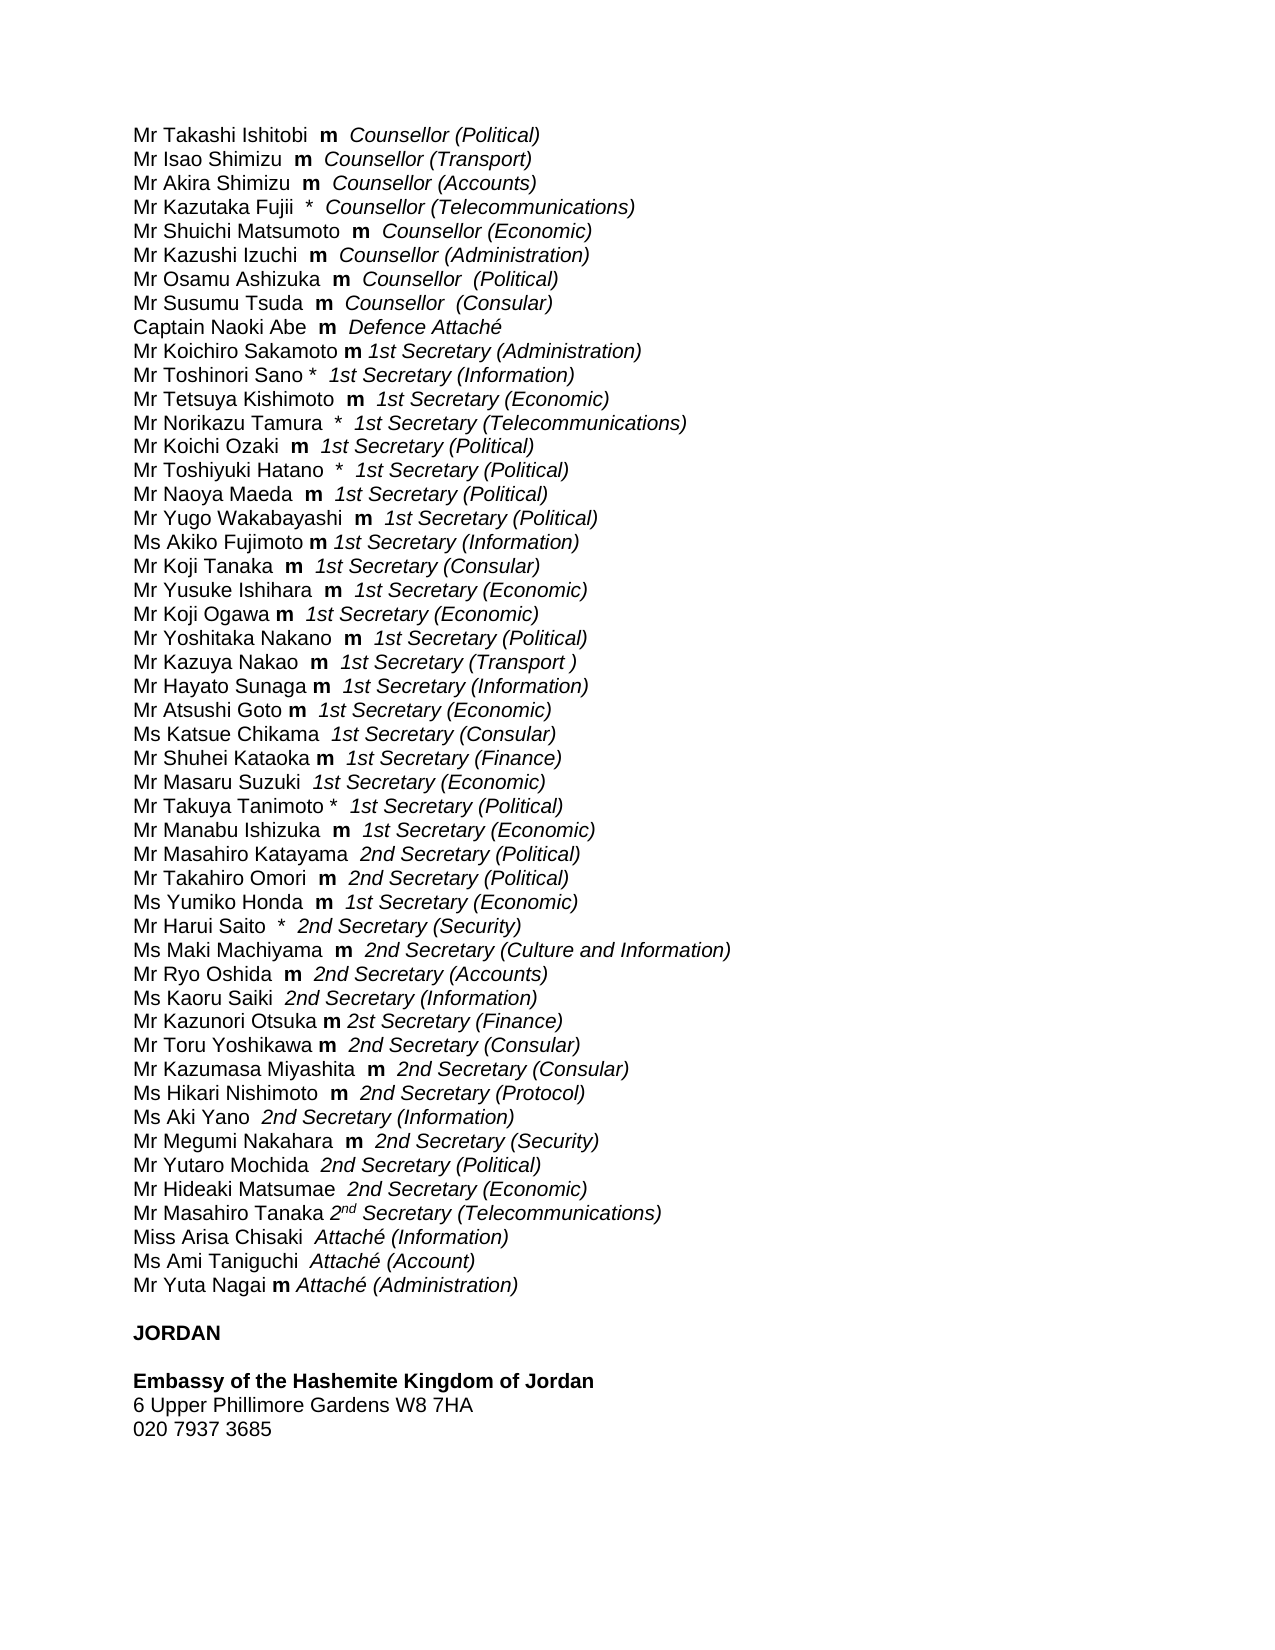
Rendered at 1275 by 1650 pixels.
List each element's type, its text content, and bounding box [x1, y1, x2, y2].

text Mr Yusuke Ishihara m 1st Secretary (Economic) [133, 578, 1181, 602]
text Mr Naoya Maeda m 1st Secretary (Political) [133, 482, 1181, 506]
text Ms Hikari Nishimoto m 2nd Secretary (Protocol) [133, 1081, 1181, 1105]
text Ms Maki Machiyama m 2nd Secretary (Culture and Information) [133, 937, 1181, 961]
text JORDAN [133, 1321, 1181, 1345]
text 6 Upper Phillimore Gardens W8 7HA [133, 1393, 1181, 1417]
text Mr Isao Shimizu m Counsellor (Transport) [133, 147, 1181, 171]
text Mr Toshinori Sano * 1st Secretary (Information) [133, 362, 1181, 386]
text Mr Susumu Tsuda m Counsellor (Consular) [133, 291, 1181, 314]
text Mr Koichi Ozaki m 1st Secretary (Political) [133, 434, 1181, 458]
text Mr Megumi Nakahara m 2nd Secretary (Security) [133, 1129, 1181, 1153]
text Mr Shuhei Kataoka m 1st Secretary (Finance) [133, 746, 1181, 770]
text Mr Masaru Suzuki 1st Secretary (Economic) [133, 770, 1181, 794]
text Mr Kazuya Nakao m 1st Secretary (Transport ) [133, 650, 1181, 674]
text Ms Yumiko Honda m 1st Secretary (Economic) [133, 889, 1181, 913]
text Mr Atsushi Goto m 1st Secretary (Economic) [133, 698, 1181, 722]
text Embassy of the Hashemite Kingdom of Jordan [133, 1369, 1181, 1393]
text Mr Kazunori Otsuka m 2st Secretary (Finance) [133, 1009, 1181, 1033]
text Mr Yutaro Mochida 2nd Secretary (Political) [133, 1153, 1181, 1177]
text Mr Tetsuya Kishimoto m 1st Secretary (Economic) [133, 386, 1181, 410]
text Ms Aki Yano 2nd Secretary (Information) [133, 1105, 1181, 1129]
text Mr Ryo Oshida m 2nd Secretary (Accounts) [133, 961, 1181, 985]
text Mr Kazumasa Miyashita m 2nd Secretary (Consular) [133, 1057, 1181, 1081]
text Mr Masahiro Katayama 2nd Secretary (Political) [133, 842, 1181, 866]
text Mr Osamu Ashizuka m Counsellor (Political) [133, 267, 1181, 291]
text Mr Shuichi Matsumoto m Counsellor (Economic) [133, 219, 1181, 243]
text Mr Koji Ogawa m 1st Secretary (Economic) [133, 602, 1181, 626]
text Mr Koichiro Sakamoto m 1st Secretary (Administration) [133, 338, 1181, 362]
text Mr Takashi Ishitobi m Counsellor (Political) [133, 123, 1181, 147]
text Mr Yugo Wakabayashi m 1st Secretary (Political) [133, 506, 1181, 530]
text Mr Takahiro Omori m 2nd Secretary (Political) [133, 866, 1181, 889]
text Miss Arisa Chisaki Attaché (Information) [133, 1225, 1181, 1249]
text Mr Hayato Sunaga m 1st Secretary (Information) [133, 674, 1181, 698]
text Ms Katsue Chikama 1st Secretary (Consular) [133, 722, 1181, 746]
text Mr Kazushi Izuchi m Counsellor (Administration) [133, 243, 1181, 267]
text Mr Masahiro Tanaka 2nd Secretary (Telecommunications) [133, 1201, 1181, 1225]
text Mr Takuya Tanimoto * 1st Secretary (Political) [133, 794, 1181, 818]
text Ms Ami Taniguchi Attaché (Account) [133, 1249, 1181, 1273]
text Mr Kazutaka Fujii * Counsellor (Telecommunications) [133, 195, 1181, 219]
text Mr Koji Tanaka m 1st Secretary (Consular) [133, 554, 1181, 578]
text Mr Yuta Nagai m Attaché (Administration) [133, 1273, 1181, 1297]
text Mr Hideaki Matsumae 2nd Secretary (Economic) [133, 1177, 1181, 1201]
text Mr Toru Yoshikawa m 2nd Secretary (Consular) [133, 1033, 1181, 1057]
text 020 7937 3685 [133, 1417, 1181, 1441]
text Ms Akiko Fujimoto m 1st Secretary (Information) [133, 530, 1181, 554]
text Mr Toshiyuki Hatano * 1st Secretary (Political) [133, 458, 1181, 482]
text Mr Manabu Ishizuka m 1st Secretary (Economic) [133, 818, 1181, 842]
text Mr Akira Shimizu m Counsellor (Accounts) [133, 171, 1181, 195]
text Mr Yoshitaka Nakano m 1st Secretary (Political) [133, 626, 1181, 650]
text Ms Kaoru Saiki 2nd Secretary (Information) [133, 985, 1181, 1009]
text Captain Naoki Abe m Defence Attaché [133, 314, 1181, 338]
text Mr Harui Saito * 2nd Secretary (Security) [133, 913, 1181, 937]
text Mr Norikazu Tamura * 1st Secretary (Telecommunications) [133, 410, 1181, 434]
